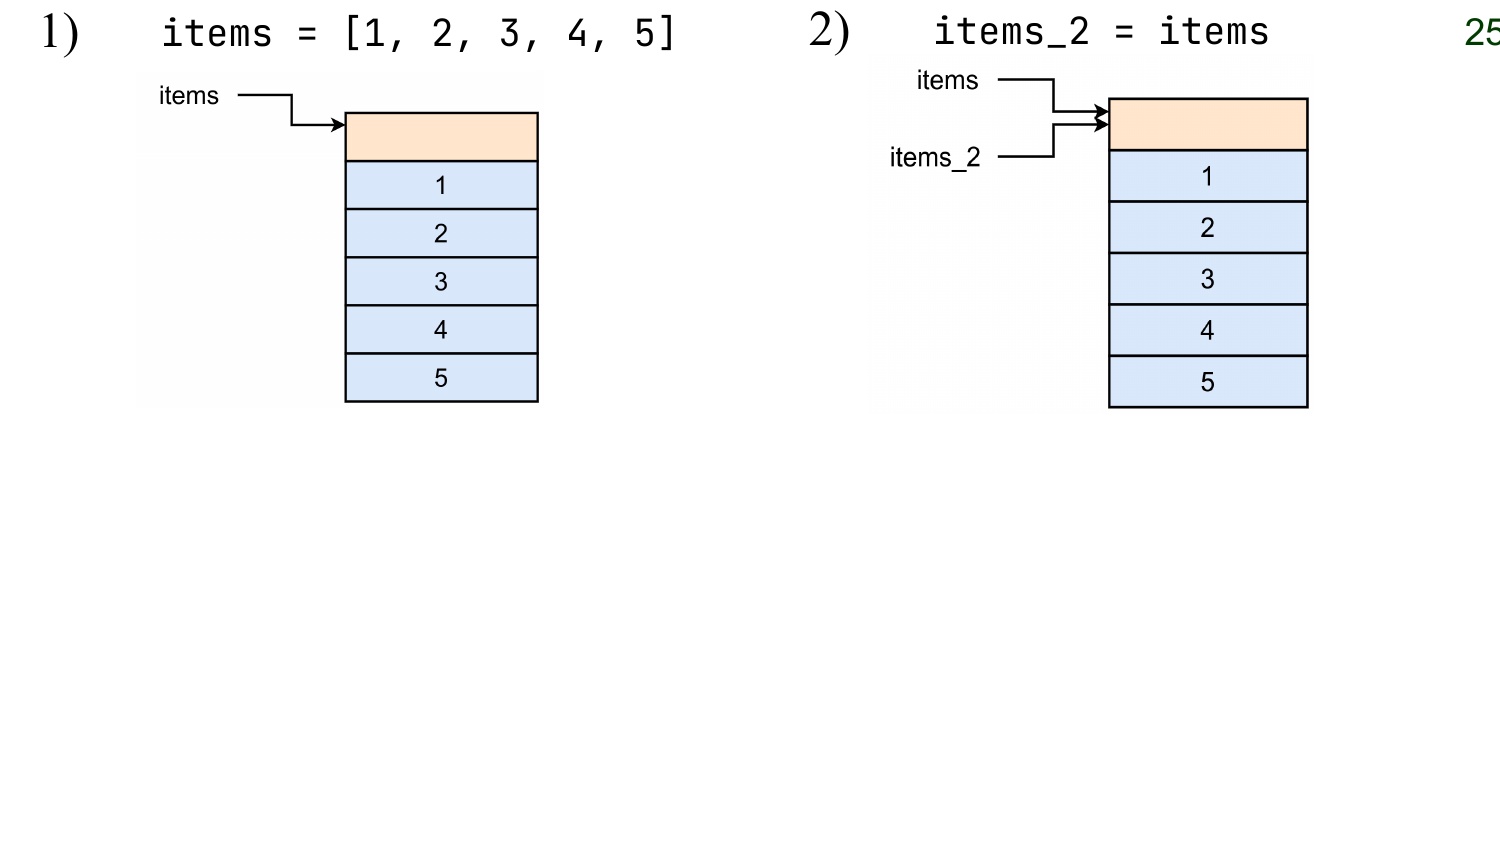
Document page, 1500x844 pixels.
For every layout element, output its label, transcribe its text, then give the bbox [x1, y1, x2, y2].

text_box 2) [809, 0, 866, 64]
text_box items = [1, 2, 3, 4, 5] [161, 1, 694, 62]
picture [867, 53, 1314, 414]
text_box items_2 = items [933, 0, 1286, 60]
text_box 1) [37, 0, 95, 65]
picture [135, 70, 544, 408]
